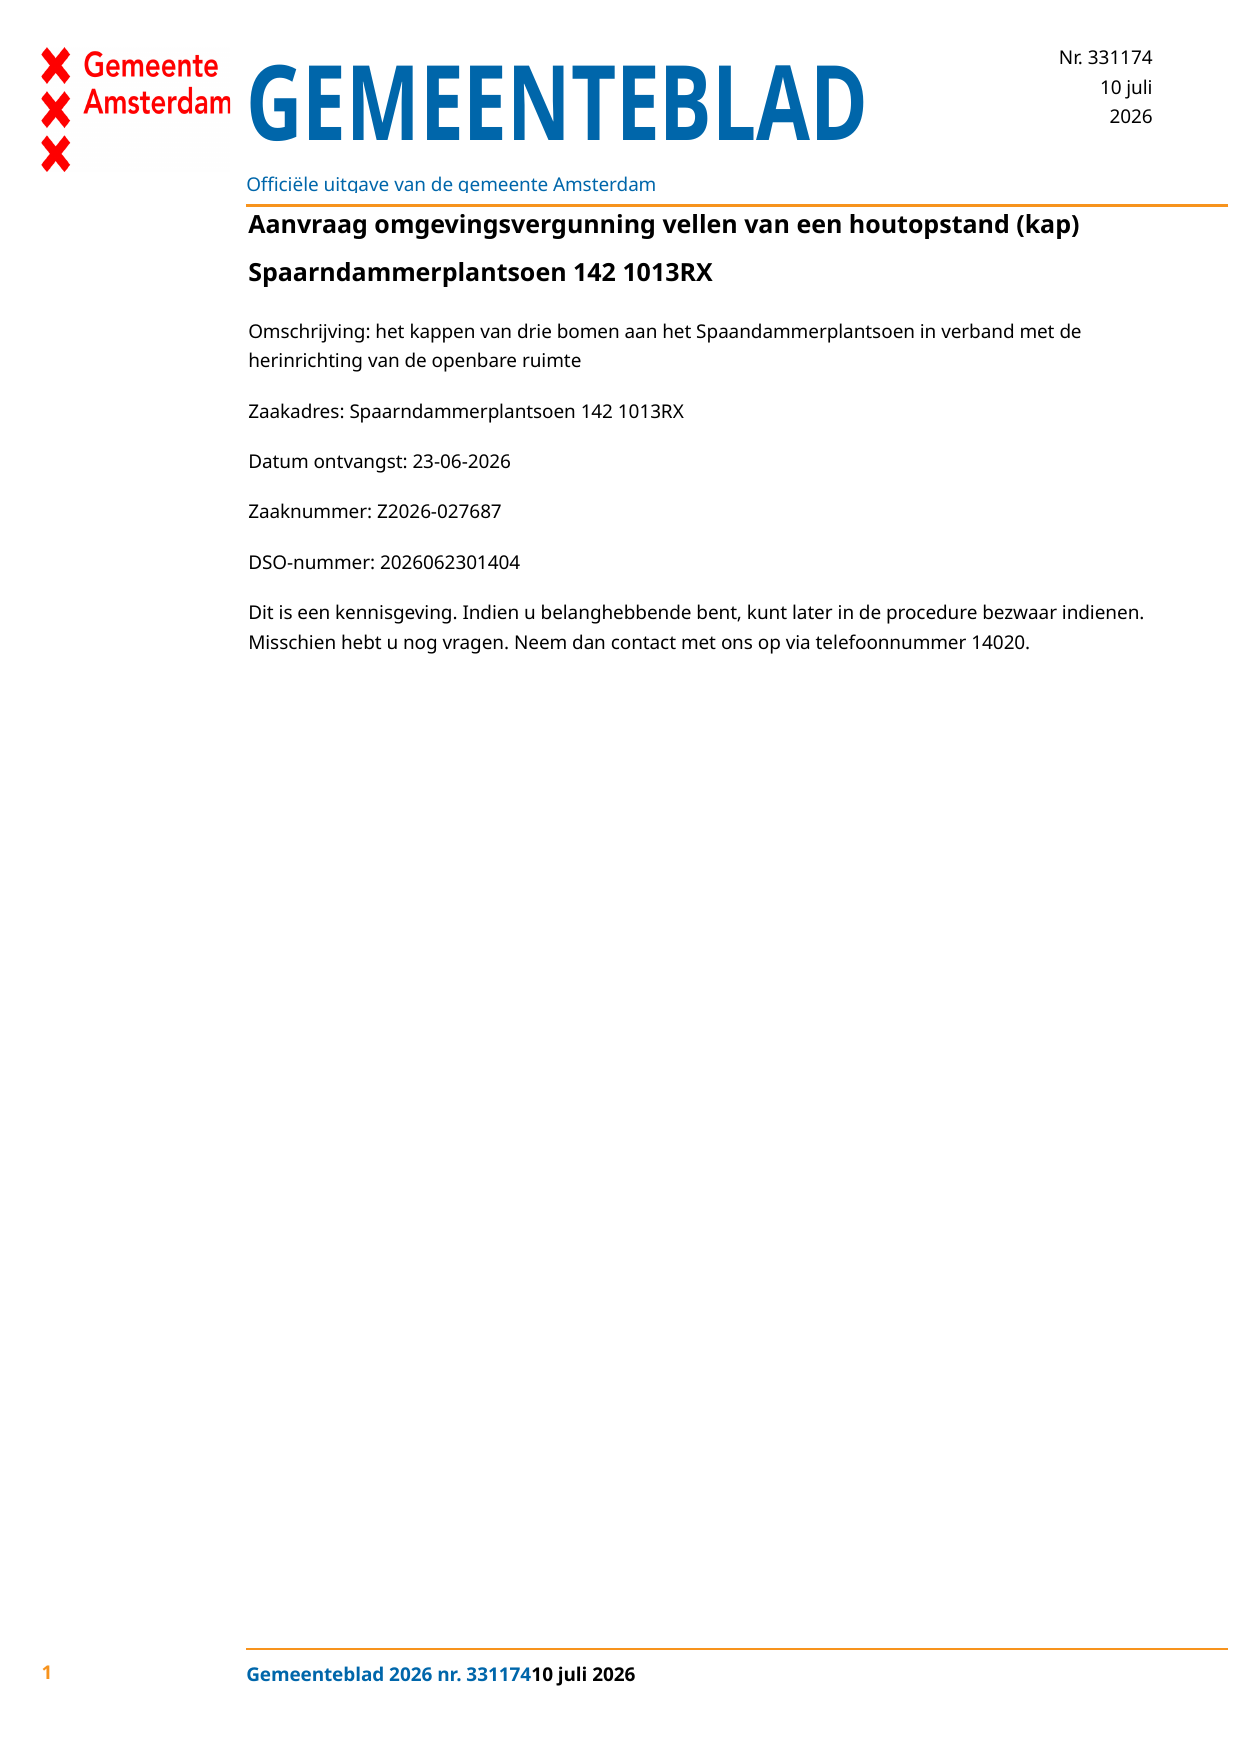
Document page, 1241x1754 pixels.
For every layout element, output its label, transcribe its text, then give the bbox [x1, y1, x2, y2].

picture [41, 47, 231, 172]
text Omschrijving: het kappen van drie bomen aan het Spaandammerplantsoen in verband met de herinrichting van de openbare ruimte [248, 318, 1152, 373]
text Dit is een kennisgeving. Indien u belanghebbende bent, kunt later in de procedure bezwaar indienen. Misschien hebt u nog vragen. Neem dan contact met ons op via telefoonnummer 14020. [248, 599, 1152, 655]
text Aanvraag omgevingsvergunning vellen van een houtopstand (kap) Spaarndammerplantsoen 142 1013RX [248, 207, 1152, 288]
text Datum ontvangst: 23-06-2026 [248, 448, 1152, 474]
text Zaaknummer: Z2026-027687 [248, 499, 1152, 524]
text DSO-nummer: 2026062301404 [248, 549, 1152, 575]
text Zaakadres: Spaarndammerplantsoen 142 1013RX [248, 398, 1152, 424]
